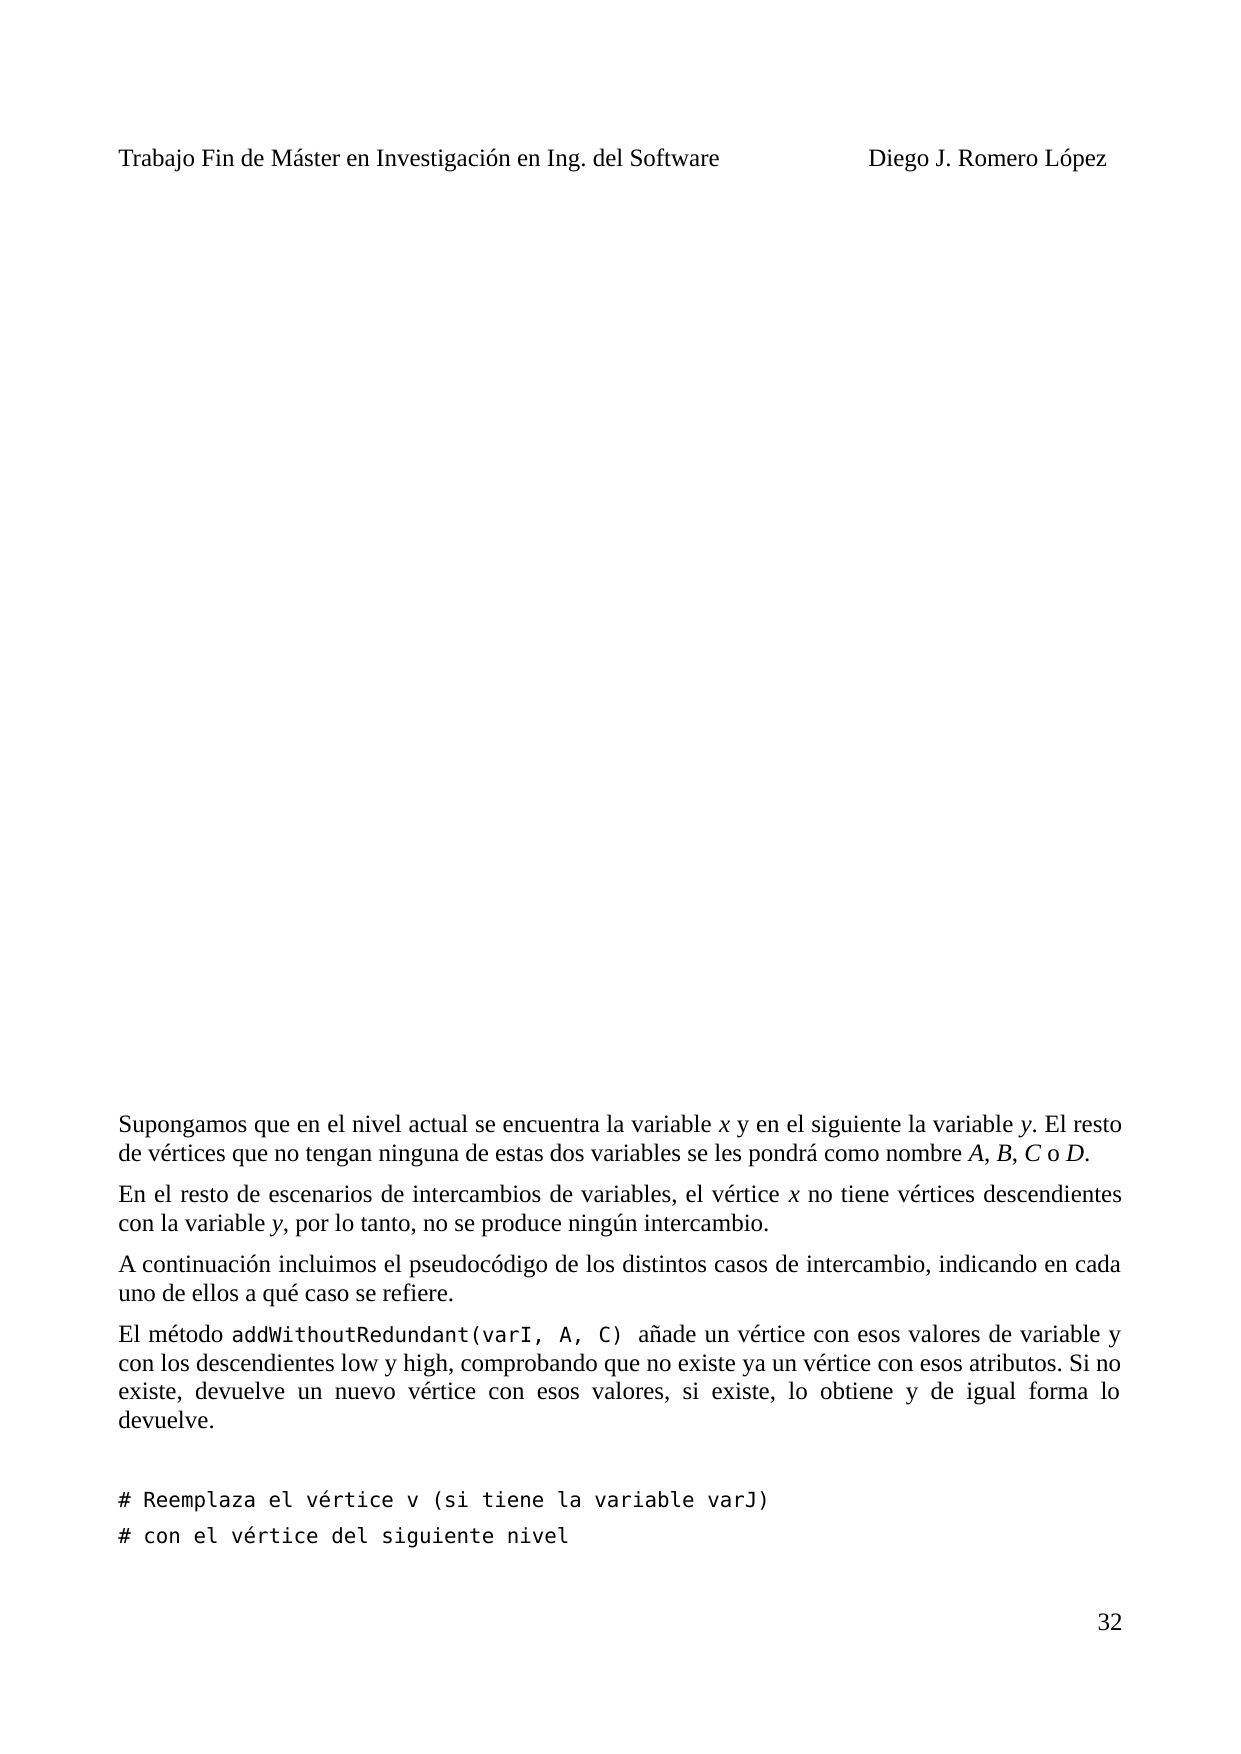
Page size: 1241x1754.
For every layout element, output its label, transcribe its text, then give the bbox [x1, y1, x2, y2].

text A continuación incluimos el pseudocódigo de los distintos casos de intercambio, indicando en cada uno de ellos a qué caso se refiere. [118, 1249, 1122, 1306]
text En el resto de escenarios de intercambios de variables, el vértice x no tiene vértices descendientes con la variable y, por lo tanto, no se produce ningún intercambio. [118, 1179, 1122, 1236]
text El método addWithoutRedundant(varI, A, C) añade un vértice con esos valores de variable y con los descendientes low y high, comprobando que no existe ya un vértice con esos atributos. Si no existe, devuelve un nuevo vértice con esos valores, si existe, lo obtiene y de igual forma lo devuelve. [118, 1319, 1122, 1434]
text Supongamos que en el nivel actual se encuentra la variable x y en el siguiente la variable y. El resto de vértices que no tengan ninguna de estas dos variables se les pondrá como nombre A, B, C o D. [118, 1109, 1122, 1166]
text # Reemplaza el vértice v (si tiene la variable varJ) [118, 1488, 1122, 1512]
text # con el vértice del siguiente nivel [118, 1524, 1122, 1549]
